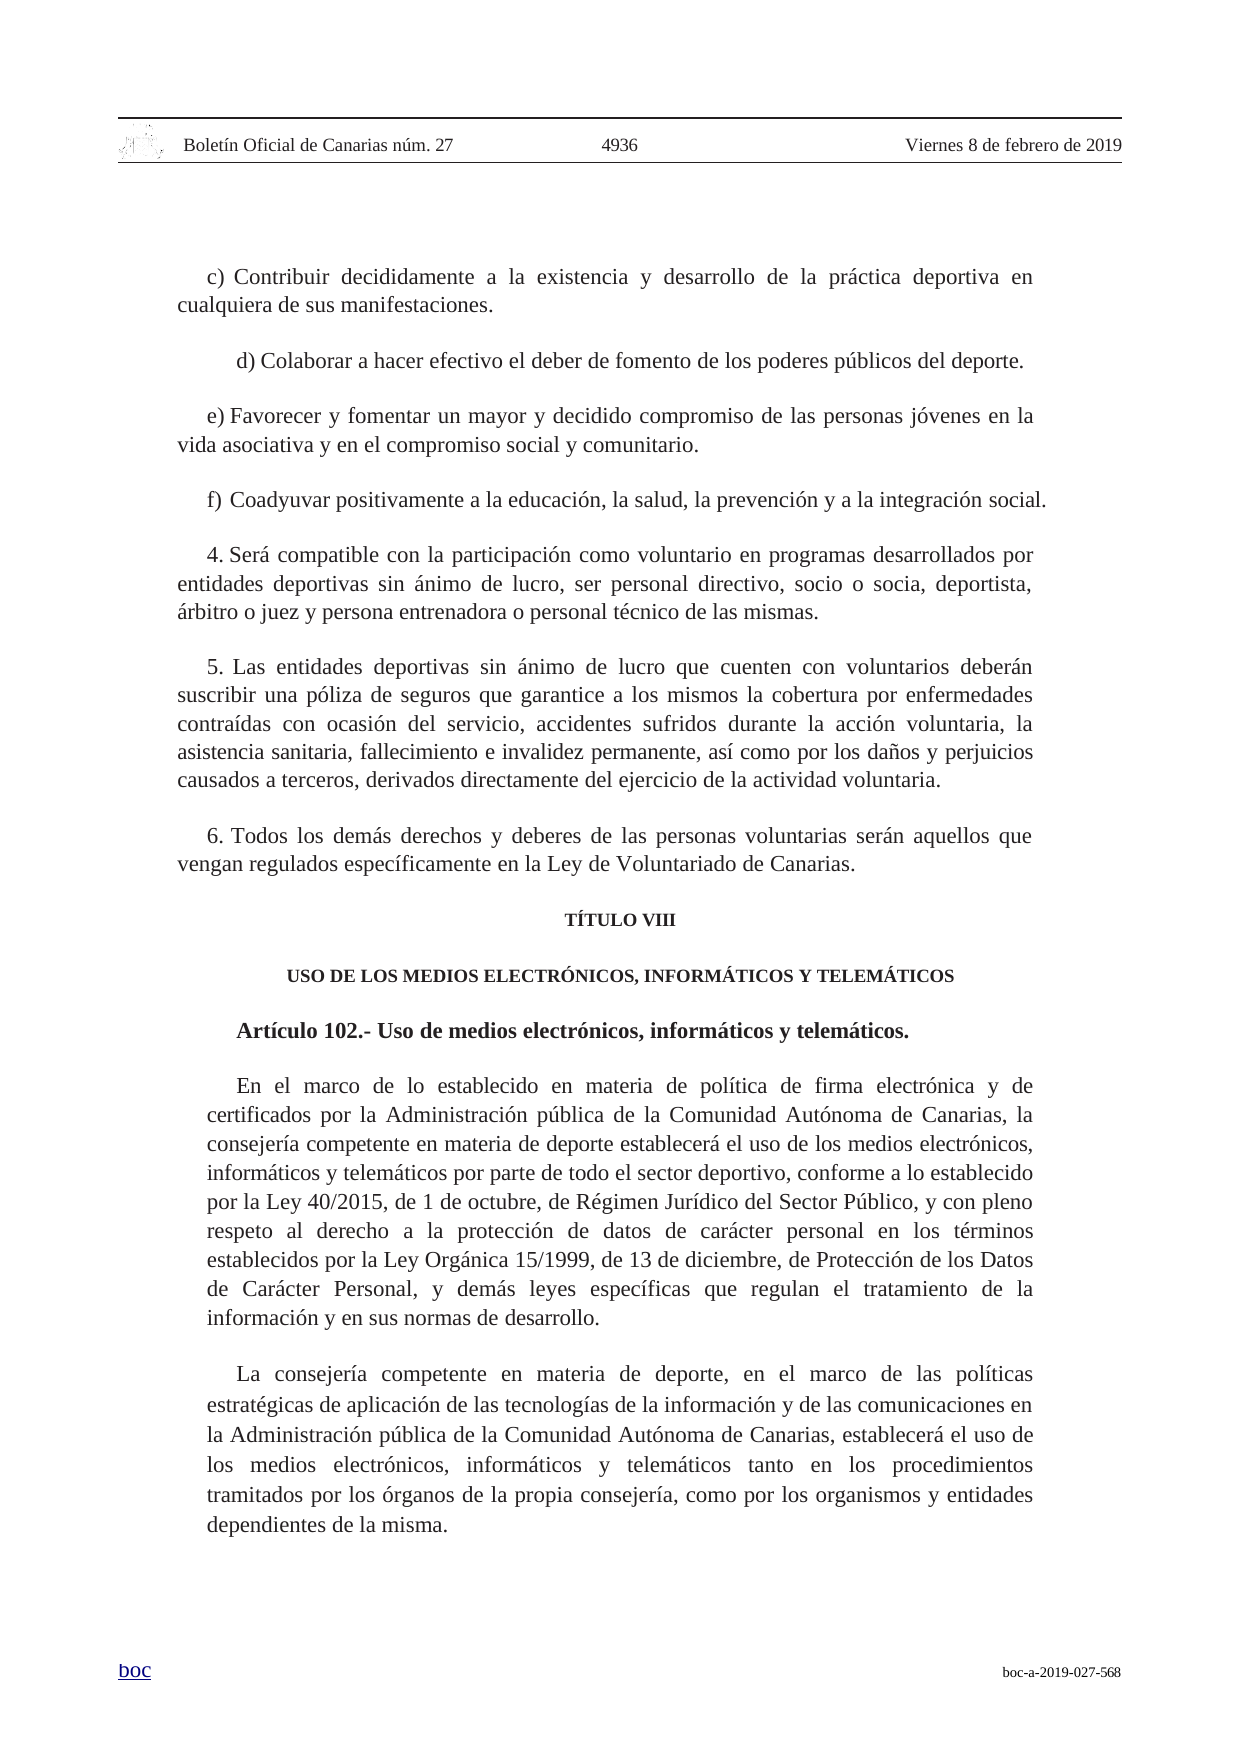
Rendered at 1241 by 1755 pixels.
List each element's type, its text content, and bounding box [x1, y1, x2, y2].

subtitle Artículo 102.- Uso de medios electrónicos, informáticos y telemáticos. [236, 1017, 1063, 1043]
list Colaborar a hacer efectivo el deber de fomento de los poderes públicos del deporte. [236, 347, 1063, 373]
list Todos los demás derechos y deberes de las personas voluntarias serán aquellos que vengan regulados específicamente en la Ley de Voluntariado de Canarias. [177, 822, 1034, 876]
text TÍTULO VIII [256, 909, 985, 931]
list Coadyuvar positivamente a la educación, la salud, la prevención y a la integración social. [177, 486, 1063, 512]
list Favorecer y fomentar un mayor y decidido compromiso de las personas jóvenes en la vida asociativa y en el compromiso social y comunitario. [177, 403, 1034, 457]
text USO DE LOS MEDIOS ELECTRÓNICOS, INFORMÁTICOS Y TELEMÁTICOS [256, 965, 985, 986]
text La consejería competente en materia de deporte, en el marco de las políticas estratégicas de aplicación de las tecnologías de la información y de las comunicaciones en la Administración pública de la Comunidad Autónoma de Canarias, establecerá el uso de los medios electrónicos, informáticos y telemáticos tanto en los procedimientos tramitados por los órganos de la propia consejería, como por los organismos y entidades dependientes de la misma. [207, 1361, 1034, 1538]
list Será compatible con la participación como voluntario en programas desarrollados por entidades deportivas sin ánimo de lucro, ser personal directivo, socio o socia, deportista, árbitro o juez y persona entrenadora o personal técnico de las mismas. [177, 542, 1034, 624]
list Las entidades deportivas sin ánimo de lucro que cuenten con voluntarios deberán suscribir una póliza de seguros que garantice a los mismos la cobertura por enfermedades contraídas con ocasión del servicio, accidentes sufridos durante la acción voluntaria, la asistencia sanitaria, fallecimiento e invalidez permanente, así como por los daños y perjuicios causados a terceros, derivados directamente del ejercicio de la actividad voluntaria. [177, 653, 1034, 792]
text En el marco de lo establecido en materia de política de firma electrónica y de certificados por la Administración pública de la Comunidad Autónoma de Canarias, la consejería competente en materia de deporte establecerá el uso de los medios electrónicos, informáticos y telemáticos por parte de todo el sector deportivo, conforme a lo establecido por la Ley 40/2015, de 1 de octubre, de Régimen Jurídico del Sector Público, y con pleno respeto al derecho a la protección de datos de carácter personal en los términos establecidos por la Ley Orgánica 15/1999, de 13 de diciembre, de Protección de los Datos de Carácter Personal, y demás leyes específicas que regulan el tratamiento de la información y en sus normas de desarrollo. [207, 1072, 1034, 1330]
list Contribuir decididamente a la existencia y desarrollo de la práctica deportiva en cualquiera de sus manifestaciones. [177, 263, 1034, 318]
